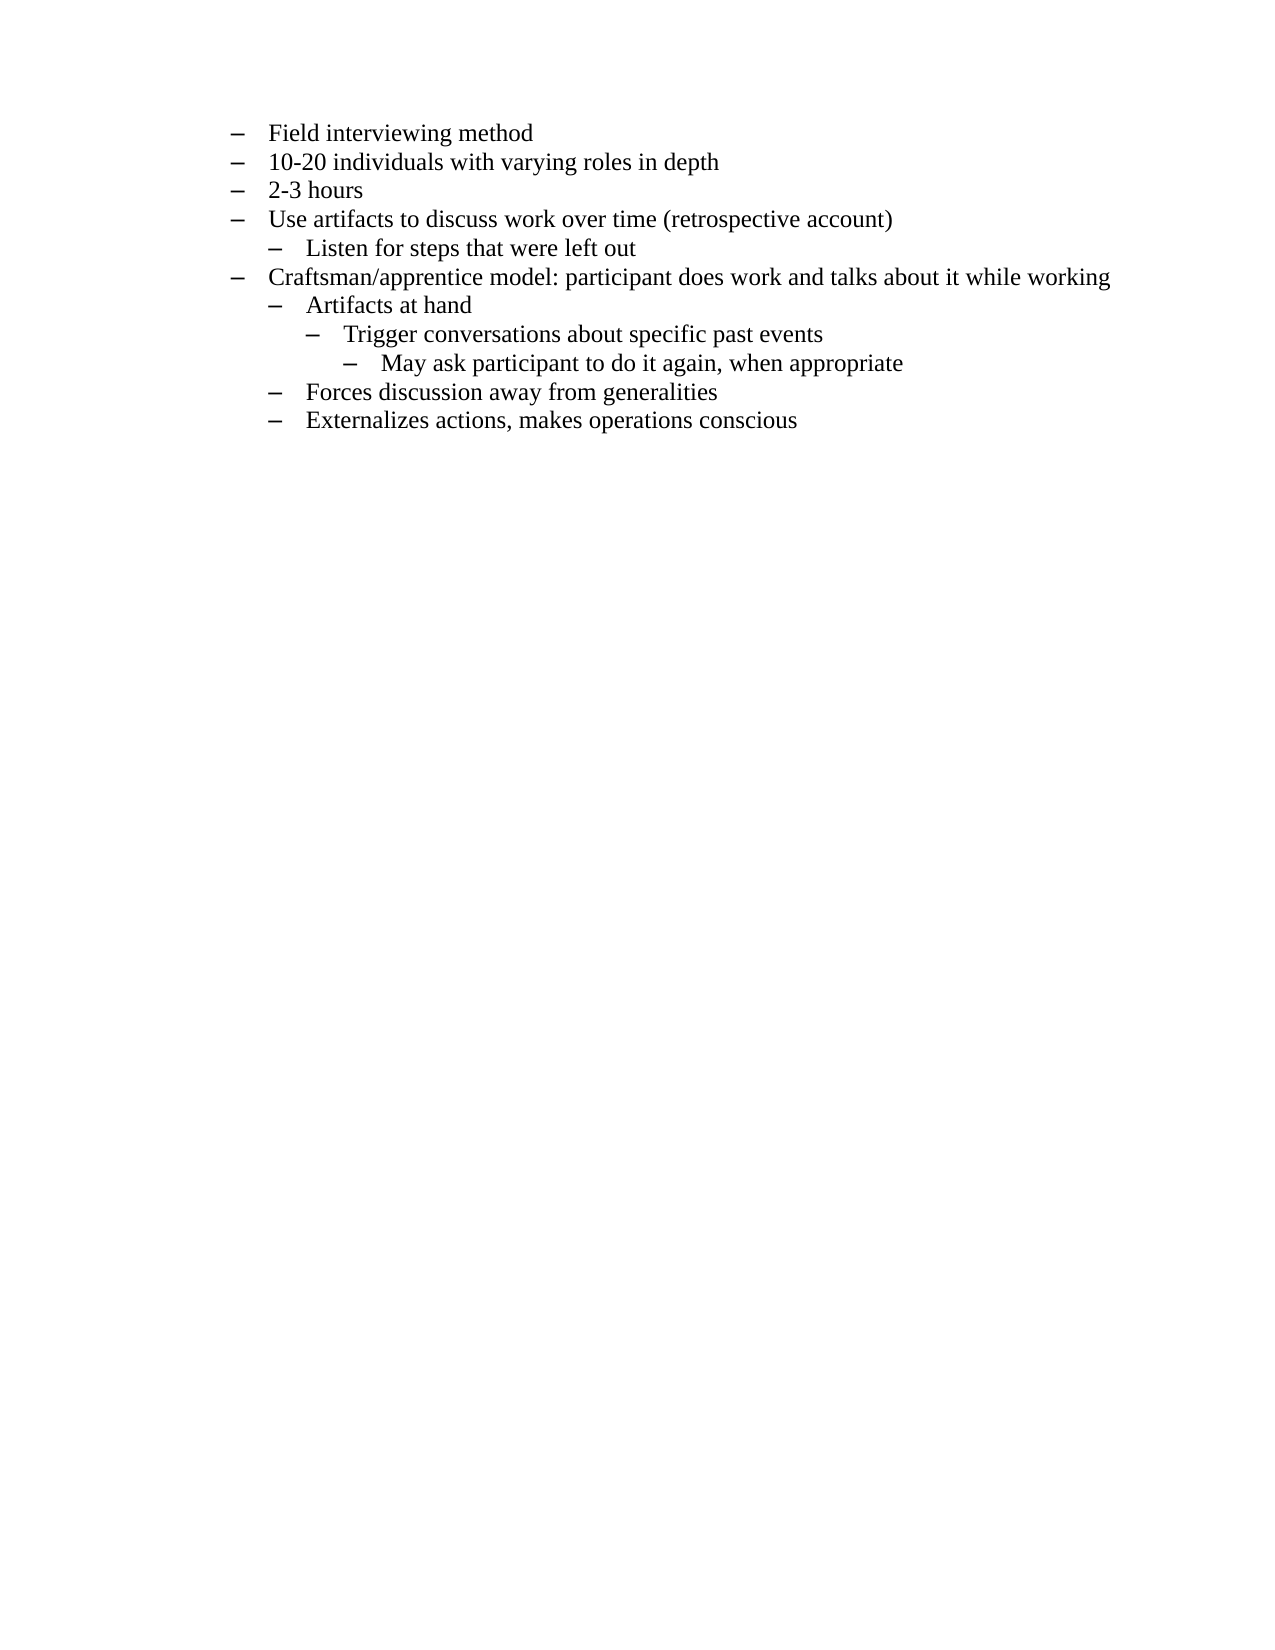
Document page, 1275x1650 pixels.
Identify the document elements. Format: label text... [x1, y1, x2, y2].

list Artifacts at hand [268, 291, 1157, 319]
list 2-3 hours [231, 176, 1157, 204]
list 10-20 individuals with varying roles in depth [231, 147, 1157, 176]
list Forces discussion away from generalities [268, 377, 1157, 406]
list Use artifacts to discuss work over time (retrospective account) [231, 204, 1157, 233]
list Trigger conversations about specific past events [306, 319, 1157, 348]
list May ask participant to do it again, when appropriate [343, 348, 1157, 377]
list Craftsman/apprentice model: participant does work and talks about it while working [231, 262, 1157, 291]
list Listen for steps that were left out [268, 233, 1157, 262]
list Externalizes actions, makes operations conscious [268, 406, 1157, 434]
list Field interviewing method [231, 118, 1157, 147]
